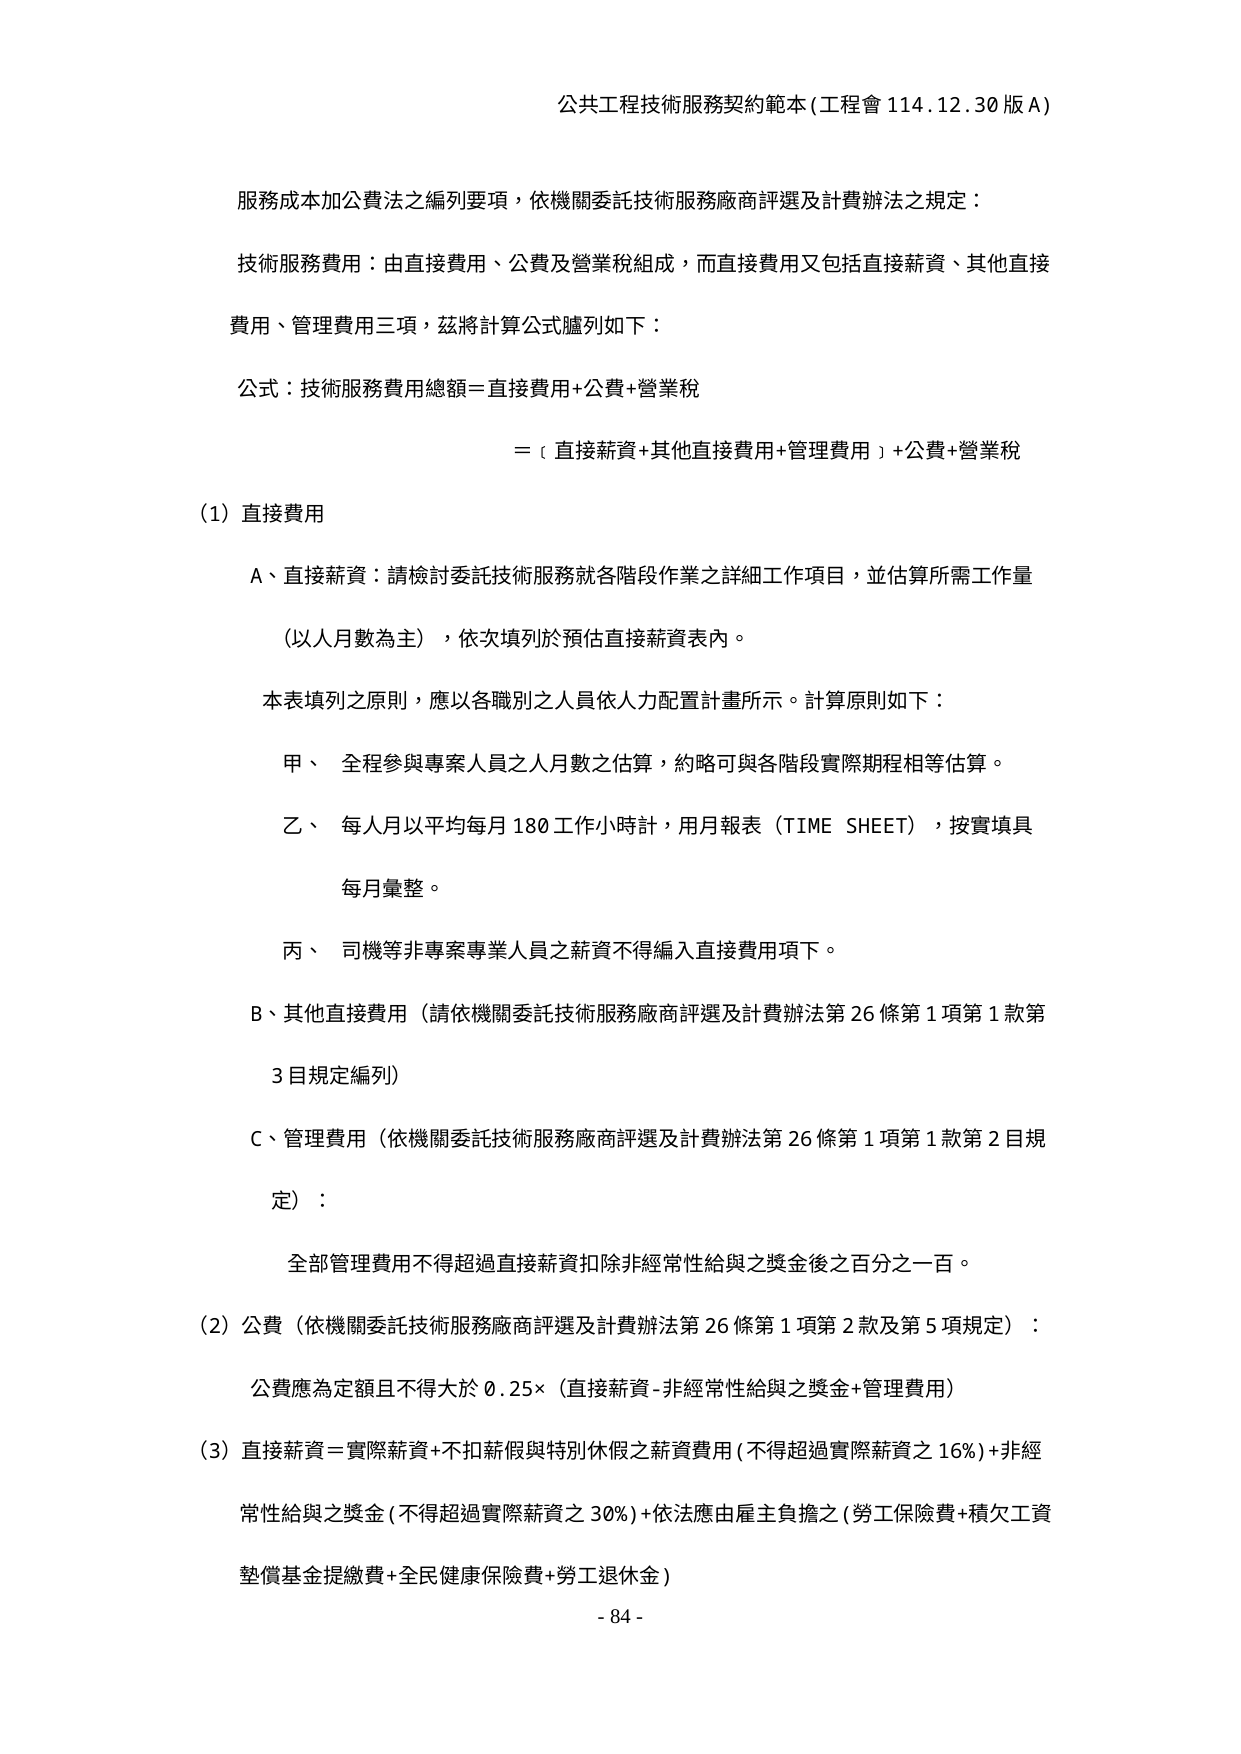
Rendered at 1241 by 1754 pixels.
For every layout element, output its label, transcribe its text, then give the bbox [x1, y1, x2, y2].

text （2）公費（依機關委託技術服務廠商評選及計費辦法第26條第1項第2款及第5項規定）： [187, 1283, 1053, 1346]
text （1）直接費用 [187, 471, 1053, 533]
text A、直接薪資：請檢討委託技術服務就各階段作業之詳細工作項目，並估算所需工作量（以人月數為主），依次填列於預估直接薪資表內。 [187, 533, 1053, 658]
text ＝﹝直接薪資+其他直接費用+管理費用﹞+公費+營業稅 [187, 408, 1053, 471]
text 技術服務費用：由直接費用、公費及營業稅組成，而直接費用又包括直接薪資、其他直接費用、管理費用三項，茲將計算公式臚列如下： [187, 221, 1053, 346]
list 司機等非專案專業人員之薪資不得編入直接費用項下。 [282, 908, 1053, 971]
text 本表填列之原則，應以各職別之人員依人力配置計畫所示。計算原則如下： [187, 658, 1053, 721]
text （3）直接薪資＝實際薪資+不扣薪假與特別休假之薪資費用(不得超過實際薪資之16%)+非經常性給與之獎金(不得超過實際薪資之30%)+依法應由雇主負擔之(勞工保險費+積欠工資墊償基金提繳費+全民健康保險費+勞工退休金) [187, 1408, 1053, 1596]
list 全程參與專案人員之人月數之估算，約略可與各階段實際期程相等估算。 [282, 721, 1053, 783]
text 公費應為定額且不得大於0.25×（直接薪資-非經常性給與之獎金+管理費用） [187, 1346, 1053, 1408]
text 全部管理費用不得超過直接薪資扣除非經常性給與之獎金後之百分之一百。 [187, 1221, 1053, 1283]
text B、其他直接費用（請依機關委託技術服務廠商評選及計費辦法第26條第1項第1款第3目規定編列） [187, 971, 1053, 1096]
text C、管理費用（依機關委託技術服務廠商評選及計費辦法第26條第1項第1款第2目規定）： [187, 1096, 1053, 1221]
list 每人月以平均每月180工作小時計，用月報表（TIME SHEET），按實填具每月彙整。 [282, 783, 1053, 908]
text 公式：技術服務費用總額＝直接費用+公費+營業稅 [187, 346, 1053, 408]
text 服務成本加公費法之編列要項，依機關委託技術服務廠商評選及計費辦法之規定： [187, 158, 1053, 221]
